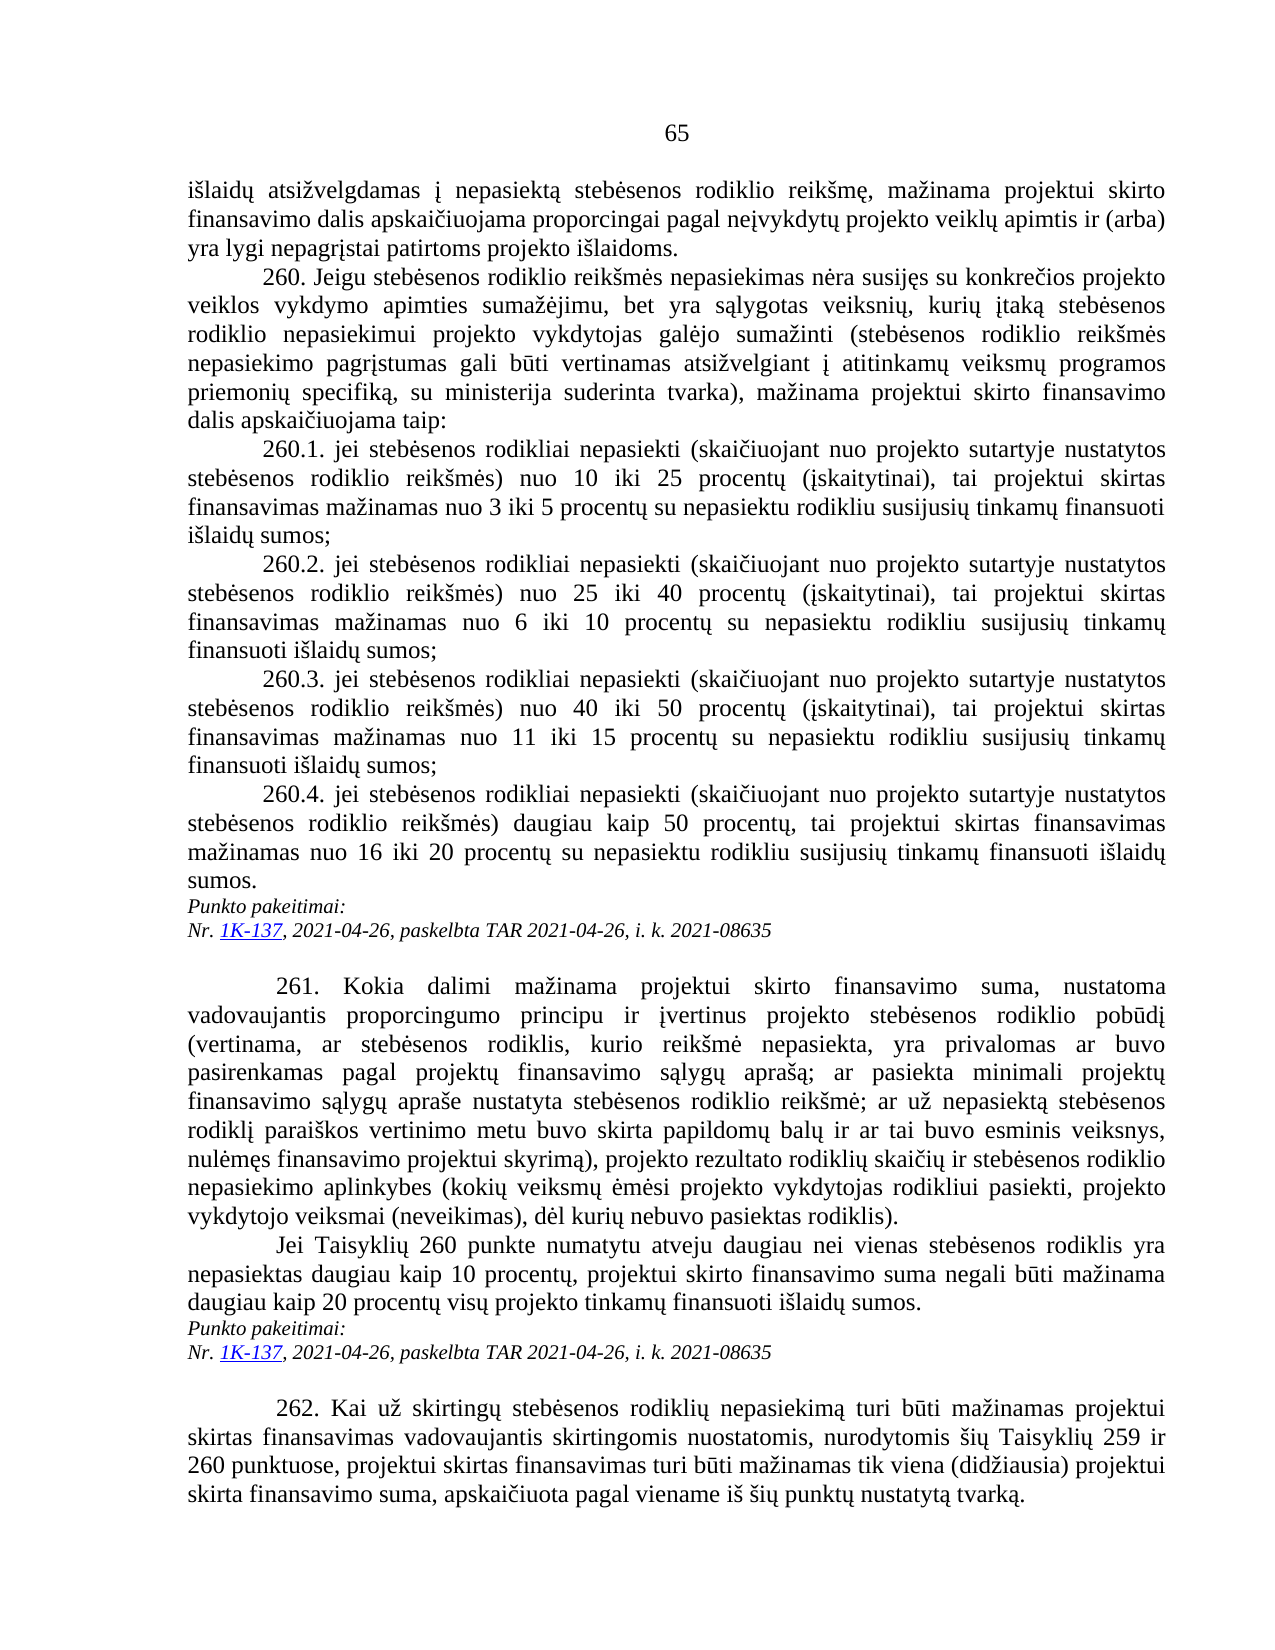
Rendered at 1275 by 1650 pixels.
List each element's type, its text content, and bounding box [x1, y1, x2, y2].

text išlaidų atsižvelgdamas į nepasiektą stebėsenos rodiklio reikšmę, mažinama projektui skirto finansavimo dalis apskaičiuojama proporcingai pagal neįvykdytų projekto veiklų apimtis ir (arba) yra lygi nepagrįstai patirtoms projekto išlaidoms. [187, 176, 1167, 262]
text Nr. 1K-137, 2021-04-26, paskelbta TAR 2021-04-26, i. k. 2021-08635 [187, 1340, 1167, 1364]
text Punkto pakeitimai: [187, 1316, 1167, 1340]
text Jei Taisyklių 260 punkte numatytu atveju daugiau nei vienas stebėsenos rodiklis yra nepasiektas daugiau kaip 10 procentų, projektui skirto finansavimo suma negali būti mažinama daugiau kaip 20 procentų visų projekto tinkamų finansuoti išlaidų sumos. [187, 1230, 1167, 1316]
text 260.3. jei stebėsenos rodikliai nepasiekti (skaičiuojant nuo projekto sutartyje nustatytos stebėsenos rodiklio reikšmės) nuo 40 iki 50 procentų (įskaitytinai), tai projektui skirtas finansavimas mažinamas nuo 11 iki 15 procentų su nepasiektu rodikliu susijusių tinkamų finansuoti išlaidų sumos; [187, 664, 1167, 779]
text Punkto pakeitimai: [187, 894, 1167, 918]
text 262. Kai už skirtingų stebėsenos rodiklių nepasiekimą turi būti mažinamas projektui skirtas finansavimas vadovaujantis skirtingomis nuostatomis, nurodytomis šių Taisyklių 259 ir 260 punktuose, projektui skirtas finansavimas turi būti mažinamas tik viena (didžiausia) projektui skirta finansavimo suma, apskaičiuota pagal viename iš šių punktų nustatytą tvarką. [187, 1393, 1167, 1508]
text 260.4. jei stebėsenos rodikliai nepasiekti (skaičiuojant nuo projekto sutartyje nustatytos stebėsenos rodiklio reikšmės) daugiau kaip 50 procentų, tai projektui skirtas finansavimas mažinamas nuo 16 iki 20 procentų su nepasiektu rodikliu susijusių tinkamų finansuoti išlaidų sumos. [187, 779, 1167, 894]
text 260. Jeigu stebėsenos rodiklio reikšmės nepasiekimas nėra susijęs su konkrečios projekto veiklos vykdymo apimties sumažėjimu, bet yra sąlygotas veiksnių, kurių įtaką stebėsenos rodiklio nepasiekimui projekto vykdytojas galėjo sumažinti (stebėsenos rodiklio reikšmės nepasiekimo pagrįstumas gali būti vertinamas atsižvelgiant į atitinkamų veiksmų programos priemonių specifiką, su ministerija suderinta tvarka), mažinama projektui skirto finansavimo dalis apskaičiuojama taip: [187, 262, 1167, 434]
text 260.2. jei stebėsenos rodikliai nepasiekti (skaičiuojant nuo projekto sutartyje nustatytos stebėsenos rodiklio reikšmės) nuo 25 iki 40 procentų (įskaitytinai), tai projektui skirtas finansavimas mažinamas nuo 6 iki 10 procentų su nepasiektu rodikliu susijusių tinkamų finansuoti išlaidų sumos; [187, 549, 1167, 664]
text 261. Kokia dalimi mažinama projektui skirto finansavimo suma, nustatoma vadovaujantis proporcingumo principu ir įvertinus projekto stebėsenos rodiklio pobūdį (vertinama, ar stebėsenos rodiklis, kurio reikšmė nepasiekta, yra privalomas ar buvo pasirenkamas pagal projektų finansavimo sąlygų aprašą; ar pasiekta minimali projektų finansavimo sąlygų apraše nustatyta stebėsenos rodiklio reikšmė; ar už nepasiektą stebėsenos rodiklį paraiškos vertinimo metu buvo skirta papildomų balų ir ar tai buvo esminis veiksnys, nulėmęs finansavimo projektui skyrimą), projekto rezultato rodiklių skaičių ir stebėsenos rodiklio nepasiekimo aplinkybes (kokių veiksmų ėmėsi projekto vykdytojas rodikliui pasiekti, projekto vykdytojo veiksmai (neveikimas), dėl kurių nebuvo pasiektas rodiklis). [187, 971, 1167, 1230]
text Nr. 1K-137, 2021-04-26, paskelbta TAR 2021-04-26, i. k. 2021-08635 [187, 918, 1167, 942]
text 260.1. jei stebėsenos rodikliai nepasiekti (skaičiuojant nuo projekto sutartyje nustatytos stebėsenos rodiklio reikšmės) nuo 10 iki 25 procentų (įskaitytinai), tai projektui skirtas finansavimas mažinamas nuo 3 iki 5 procentų su nepasiektu rodikliu susijusių tinkamų finansuoti išlaidų sumos; [187, 434, 1167, 549]
